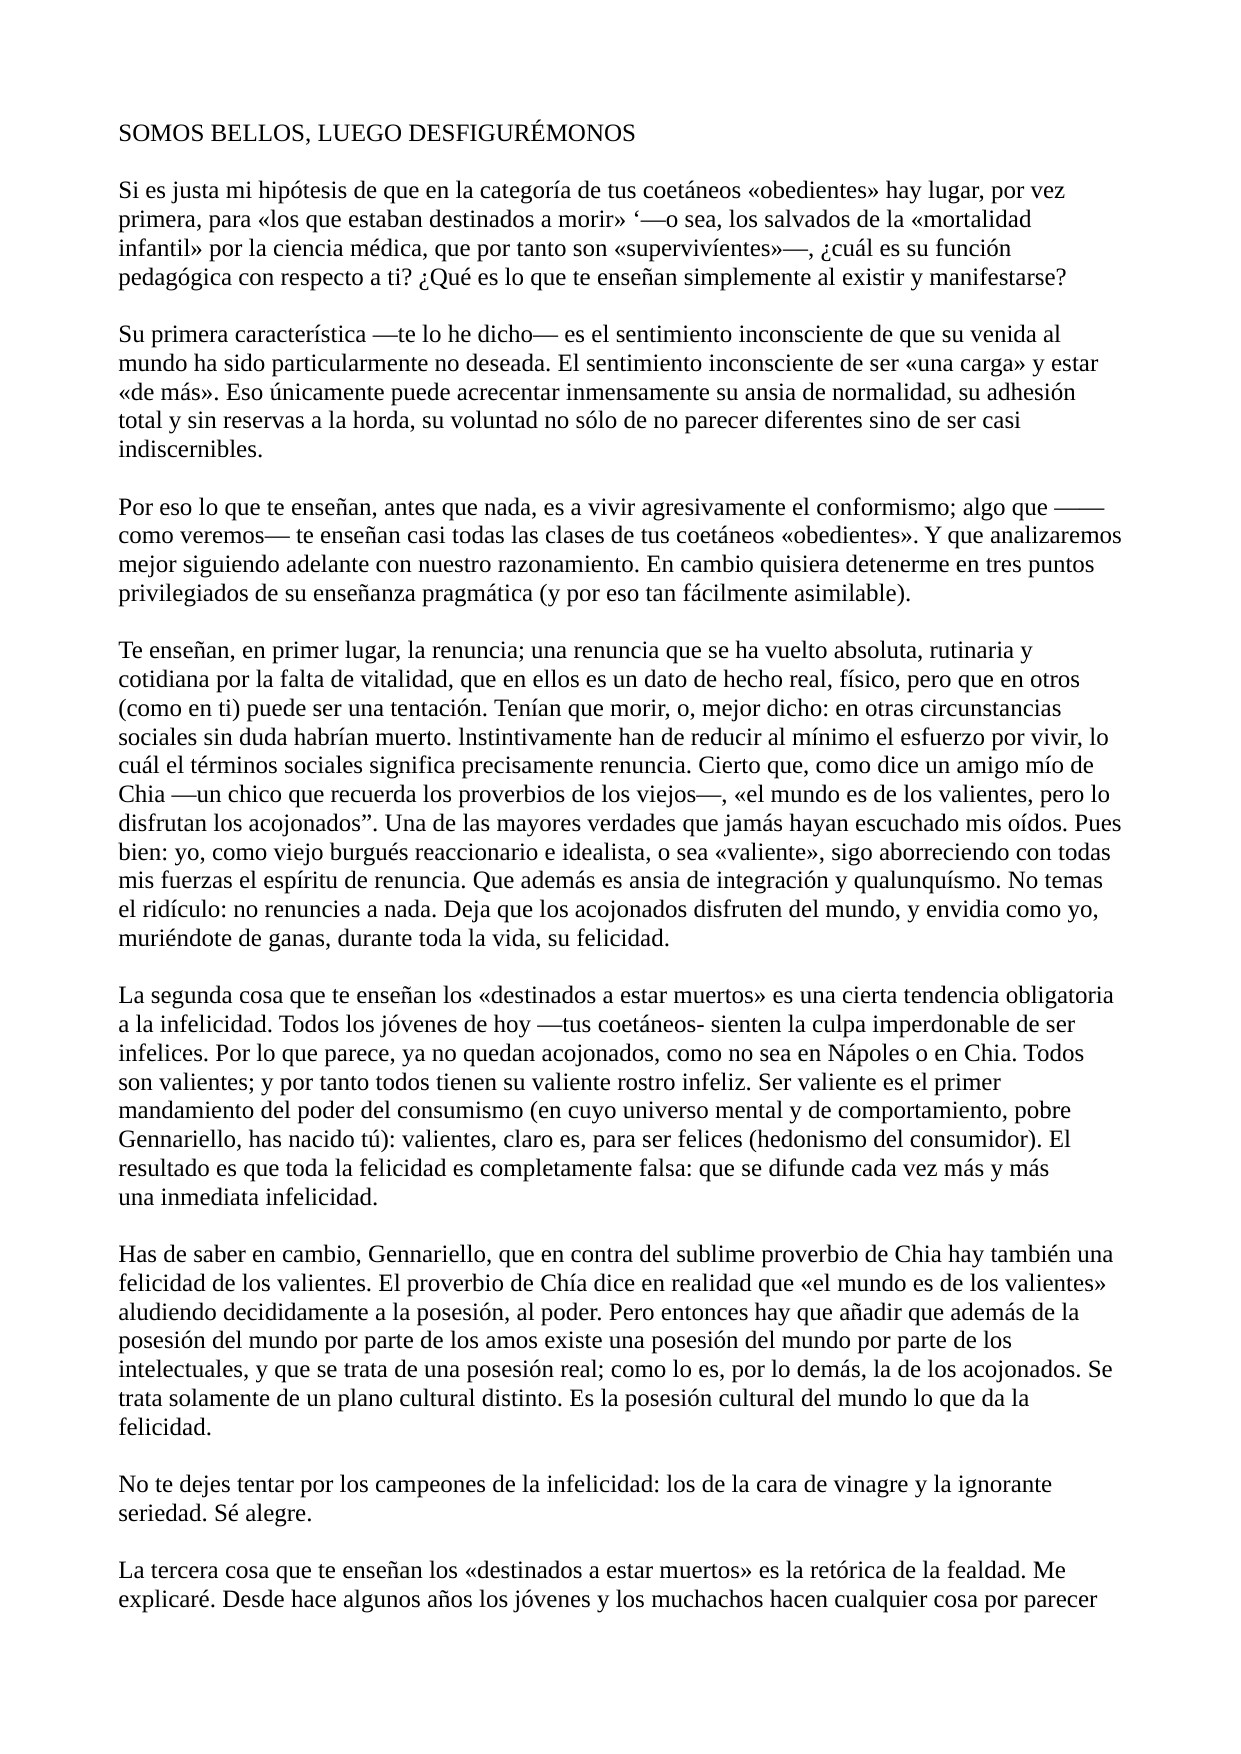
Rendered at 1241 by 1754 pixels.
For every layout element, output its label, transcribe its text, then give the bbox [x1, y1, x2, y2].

text (como en ti) puede ser una tentación. Tenían que morir, o, mejor dicho: en otras circunstancias sociales sin duda habrían muerto. lnstintivamente han de reducir al mínimo el esfuerzo por vivir, lo [118, 693, 1122, 751]
text felicidad. [118, 1412, 1122, 1441]
text La tercera cosa que te enseñan los «destinados a estar muertos» es la retórica de la fealdad. Me explicaré. Desde hace algunos años los jóvenes y los muchachos hacen cualquier cosa por parecer [118, 1556, 1122, 1613]
text Si es justa mi hipótesis de que en la categoría de tus coetáneos «obedientes» hay lugar, por vez primera, para «los que estaban destinados a morir» ‘—o sea, los salvados de la «mortalidad infantil» por la ciencia médica, que por tanto son «supervivíentes»—, ¿cuál es su función pedagógica con respecto a ti? ¿Qué es lo que te enseñan simplemente al existir y manifestarse? [118, 176, 1122, 291]
text Te enseñan, en primer lugar, la renuncia; una renuncia que se ha vuelto absoluta, rutinaria y cotidiana por la falta de vitalidad, que en ellos es un dato de hecho real, físico, pero que en otros [118, 636, 1122, 693]
text Su primera característica —te lo he dicho— es el sentimiento inconsciente de que su venida al mundo ha sido particularmente no deseada. El sentimiento inconsciente de ser «una carga» y estar «de más». Eso únicamente puede acrecentar inmensamente su ansia de normalidad, su adhesión total y sin reservas a la horda, su voluntad no sólo de no parecer diferentes sino de ser casi indiscernibles. [118, 319, 1122, 463]
text Por eso lo que te enseñan, antes que nada, es a vivir agresivamente el conformismo; algo que ——como veremos— te enseñan casi todas las clases de tus coetáneos «obedientes». Y que analizaremos [118, 492, 1122, 549]
text una inmediata infelicidad. [118, 1182, 1122, 1211]
text La segunda cosa que te enseñan los «destinados a estar muertos» es una cierta tendencia obligatoria a la infelicidad. Todos los jóvenes de hoy —tus coetáneos- sienten la culpa imperdonable de ser [118, 981, 1122, 1038]
text disfrutan los acojonados”. Una de las mayores verdades que jamás hayan escuchado mis oídos. Pues bien: yo, como viejo burgués reaccionario e idealista, o sea «valiente», sigo aborreciendo con todas mis fuerzas el espíritu de renuncia. Que además es ansia de integración y qualunquísmo. No temas el ridículo: no renuncies a nada. Deja que los acojonados disfruten del mundo, y envidia como yo, muriéndote de ganas, durante toda la vida, su felicidad. [118, 808, 1122, 952]
text Has de saber en cambio, Gennariello, que en contra del sublime proverbio de Chia hay también una felicidad de los valientes. El proverbio de Chía dice en realidad que «el mundo es de los valientes» aludiendo decididamente a la posesión, al poder. Pero entonces hay que añadir que además de la posesión del mundo por parte de los amos existe una posesión del mundo por parte de los intelectuales, y que se trata de una posesión real; como lo es, por lo demás, la de los acojonados. Se trata solamente de un plano cultural distinto. Es la posesión cultural del mundo lo que da la [118, 1239, 1122, 1412]
text infelices. Por lo que parece, ya no quedan acojonados, como no sea en Nápoles o en Chia. Todos son valientes; y por tanto todos tienen su valiente rostro infeliz. Ser valiente es el primer mandamiento del poder del consumismo (en cuyo universo mental y de comportamiento, pobre Gennariello, has nacido tú): valientes, claro es, para ser felices (hedonismo del consumidor). El resultado es que toda la felicidad es completamente falsa: que se difunde cada vez más y más [118, 1038, 1122, 1182]
text mejor siguiendo adelante con nuestro razonamiento. En cambio quisiera detenerme en tres puntos privilegiados de su enseñanza pragmática (y por eso tan fácilmente asimilable). [118, 549, 1122, 607]
text No te dejes tentar por los campeones de la infelicidad: los de la cara de vinagre y la ignorante seriedad. Sé alegre. [118, 1469, 1122, 1527]
text cuál el términos sociales significa precisamente renuncia. Cierto que, como dice un amigo mío de Chia —un chico que recuerda los proverbios de los viejos—, «el mundo es de los valientes, pero lo [118, 751, 1122, 808]
text SOMOS BELLOS, LUEGO DESFIGURÉMONOS [118, 118, 1122, 147]
